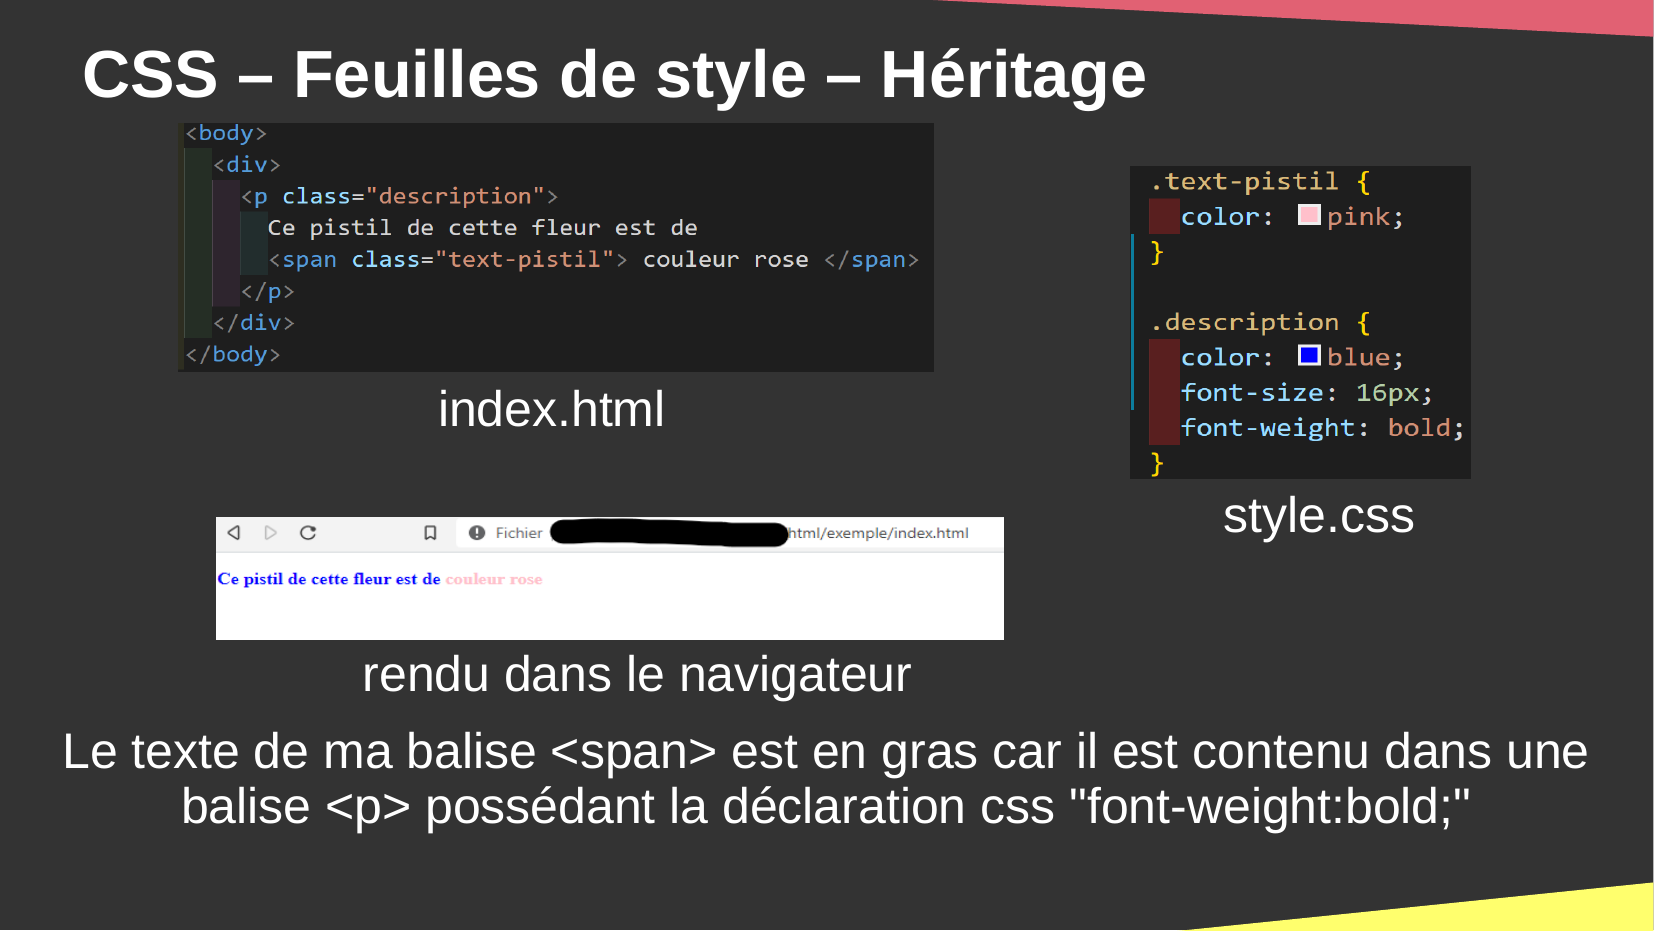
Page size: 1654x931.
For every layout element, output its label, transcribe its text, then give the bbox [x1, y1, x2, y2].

text_box [1177, 882, 1654, 931]
title CSS – Feuilles de style – Héritage [82, 37, 1571, 122]
title index.html [407, 380, 697, 444]
title style.css [1174, 487, 1465, 550]
title rendu dans le navigateur [312, 646, 963, 710]
picture [1130, 166, 1471, 479]
picture [216, 517, 1004, 640]
title Le texte de ma balise <span> est en gras car il est contenu dans une balise <p> possédant la déclaration css "font-weight:bold;" [61, 723, 1592, 891]
picture [178, 123, 934, 372]
text_box [933, 0, 1654, 37]
